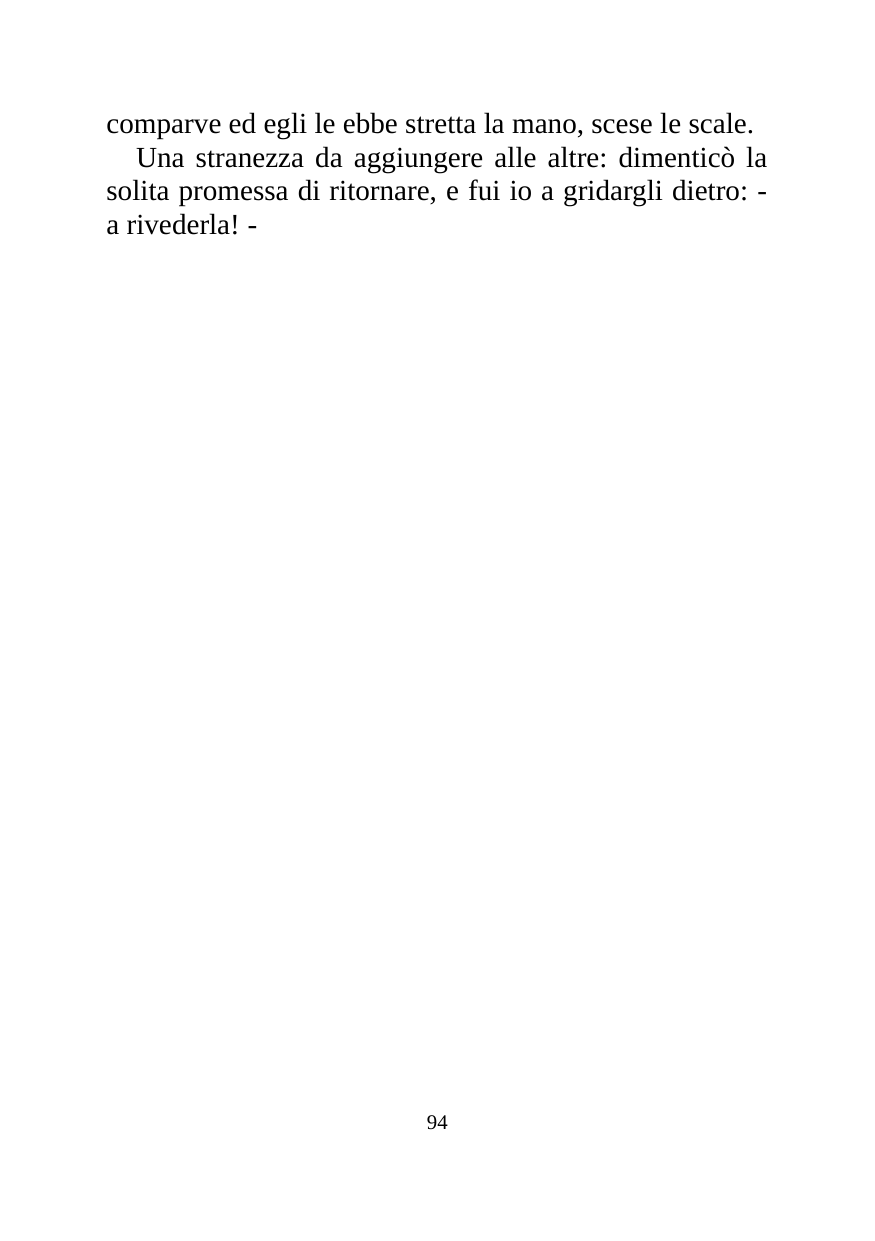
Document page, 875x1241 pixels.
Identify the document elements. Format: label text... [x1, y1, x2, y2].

text comparve ed egli le ebbe stretta la mano, scese le scale. [106, 106, 768, 140]
text Una stranezza da aggiungere alle altre: dimenticò la solita promessa di ritornare, e fui io a gridargli dietro: - a rivederla! - [106, 140, 768, 240]
